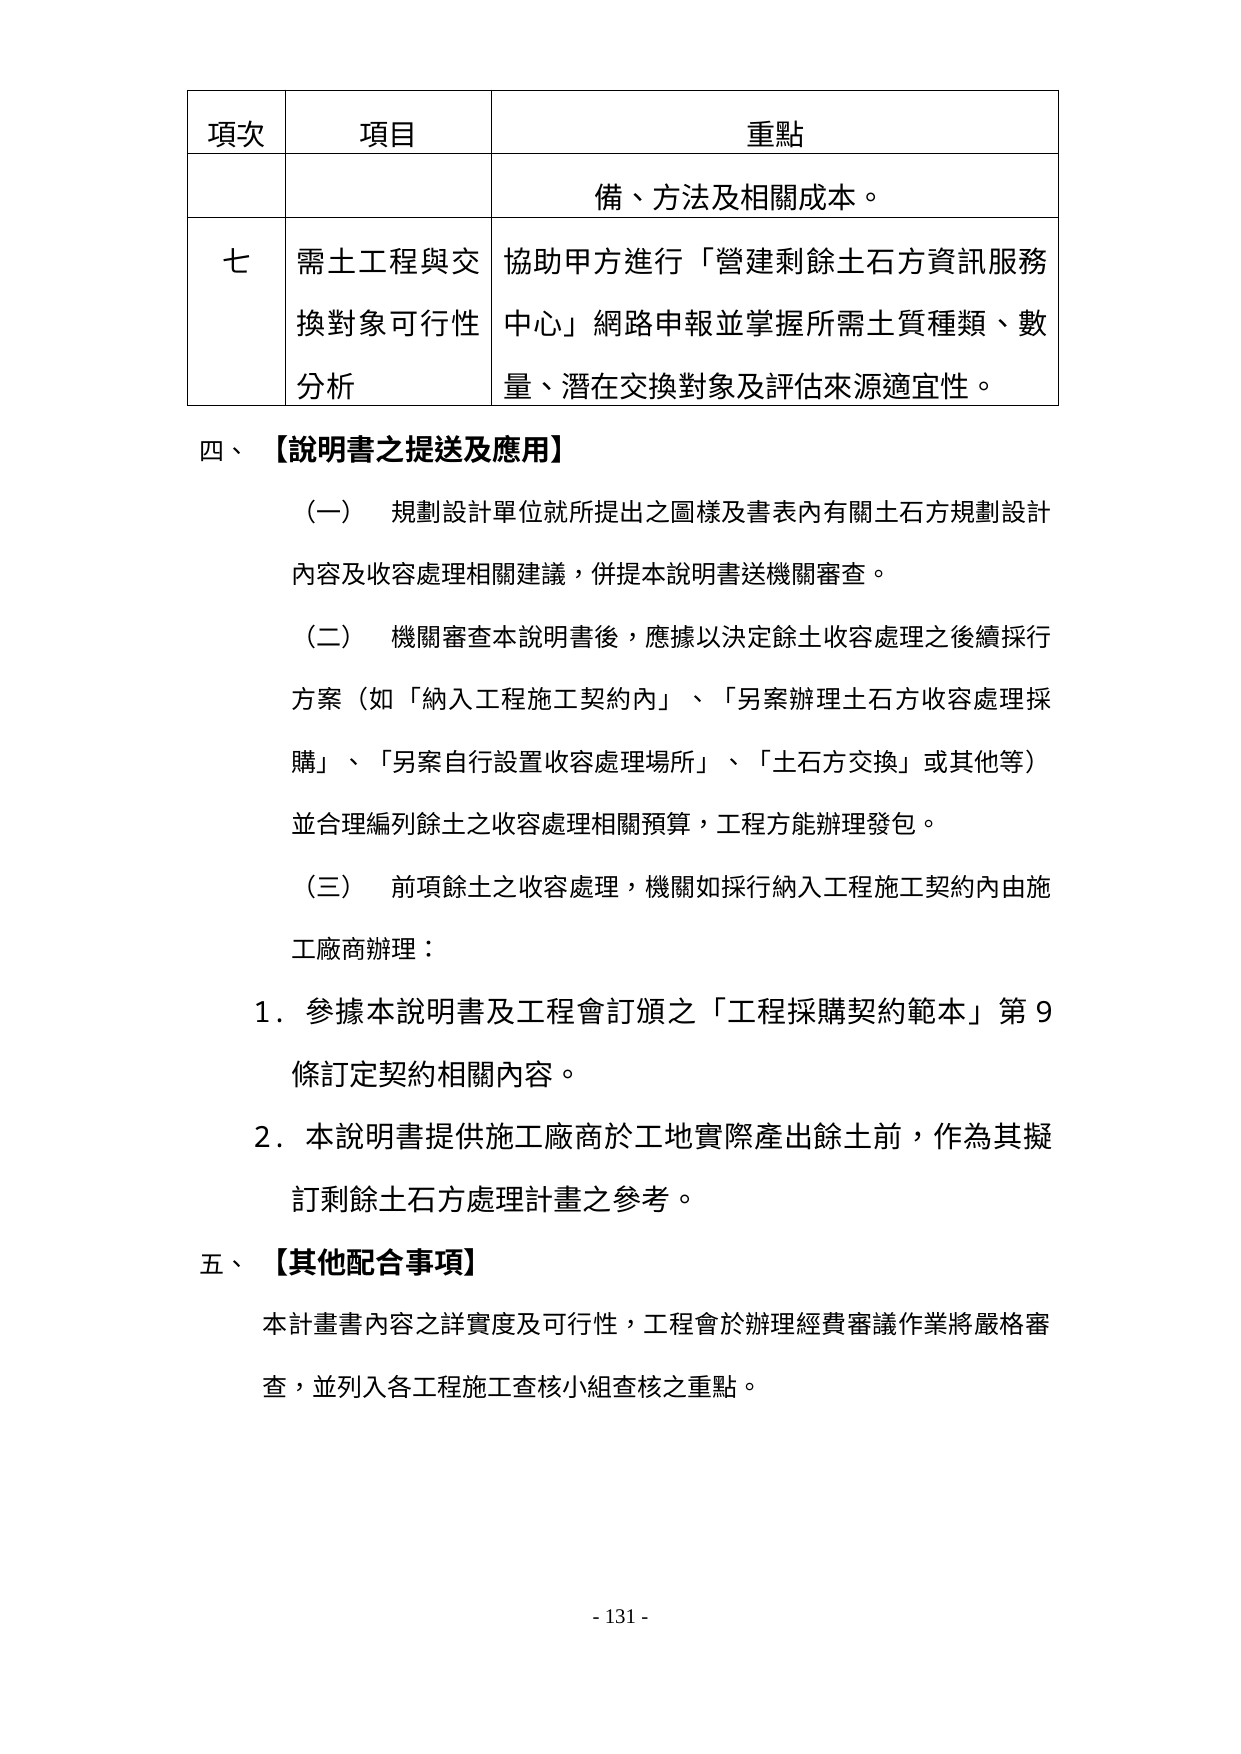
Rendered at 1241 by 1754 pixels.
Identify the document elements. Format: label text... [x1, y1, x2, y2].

table_cell 七 [188, 218, 285, 405]
table_cell [188, 154, 285, 217]
text 本計畫書內容之詳實度及可行性，工程會於辦理經費審議作業將嚴格審查，並列入各工程施工查核小組查核之重點。 [262, 1281, 1050, 1406]
table_header 項目 [286, 91, 491, 153]
list 前項餘土之收容處理，機關如採行納入工程施工契約內由施工廠商辦理： [291, 844, 1053, 969]
table_cell [286, 154, 491, 217]
table_cell 協助甲方進行「營建剩餘土石方資訊服務中心」網路申報並掌握所需土質種類、數量、潛在交換對象及評估來源適宜性。 [492, 218, 1058, 405]
list 本說明書提供施工廠商於工地實際產出餘土前，作為其擬訂剩餘土石方處理計畫之參考。 [253, 1094, 1053, 1219]
list 機關審查本說明書後，應據以決定餘土收容處理之後續採行方案（如「納入工程施工契約內」、「另案辦理土石方收容處理採購」、「另案自行設置收容處理場所」、「土石方交換」或其他等），並合理編列餘土之收容處理相關預算，工程方能辦理發包。 [291, 594, 1053, 844]
list 規劃設計單位就所提出之圖樣及書表內有關土石方規劃設計內容及收容處理相關建議，併提本說明書送機關審查。 [291, 469, 1053, 594]
table_cell 需土工程與交換對象可行性分析 [286, 218, 491, 405]
list 參據本說明書及工程會訂頒之「工程採購契約範本」第9條訂定契約相關內容。 [253, 969, 1053, 1094]
table_header 項次 [188, 91, 285, 153]
list 【其他配合事項】 [199, 1219, 1053, 1281]
table_cell 備、方法及相關成本。 [492, 154, 1058, 217]
table_header 重點 [492, 91, 1058, 153]
list 【說明書之提送及應用】 [199, 406, 1053, 469]
